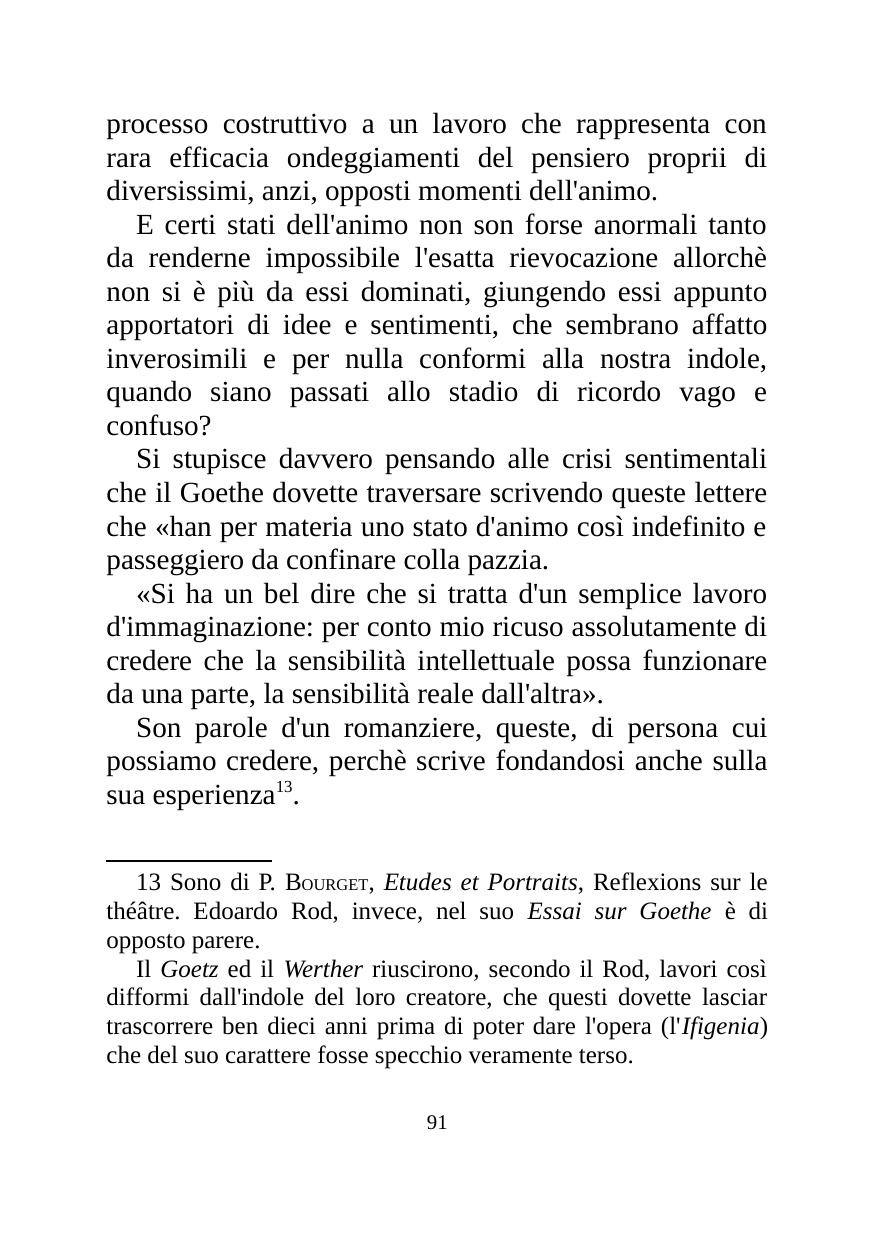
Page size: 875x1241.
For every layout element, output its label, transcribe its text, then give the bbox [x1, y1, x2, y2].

text «Si ha un bel dire che si tratta d'un semplice lavoro d'immaginazione: per conto mio ricuso assolutamente di credere che la sensibilità intellettuale possa funzionare da una parte, la sensibilità reale dall'altra». [106, 576, 768, 710]
text Si stupisce davvero pensando alle crisi sentimentali che il Goethe dovette traversare scrivendo queste lettere che «han per materia uno stato d'animo così indefinito e passeggiero da confinare colla pazzia. [106, 442, 768, 576]
text Il Goetz ed il Werther riuscirono, secondo il Rod, lavori così difformi dall'indole del loro creatore, che questi dovette lasciar trascorrere ben dieci anni prima di poter dare l'opera (l'Ifigenia) che del suo carattere fosse specchio veramente terso. [106, 954, 768, 1069]
text Sono di P. Bourget, Etudes et Portraits, Reflexions sur le théâtre. Edoardo Rod, invece, nel suo Essai sur Goethe è di opposto parere. [106, 867, 768, 954]
text processo costruttivo a un lavoro che rappresenta con rara efficacia ondeggiamenti del pensiero proprii di diversissimi, anzi, opposti momenti dell'animo. [106, 106, 768, 207]
text Son parole d'un romanziere, queste, di persona cui possiamo credere, perchè scrive fondandosi anche sulla sua esperienza. [106, 710, 768, 811]
text E certi stati dell'animo non son forse anormali tanto da renderne impossibile l'esatta rievocazione allorchè non si è più da essi dominati, giungendo essi appunto apportatori di idee e sentimenti, che sembrano affatto inverosimili e per nulla conformi alla nostra indole, quando siano passati allo stadio di ricordo vago e confuso? [106, 207, 768, 442]
